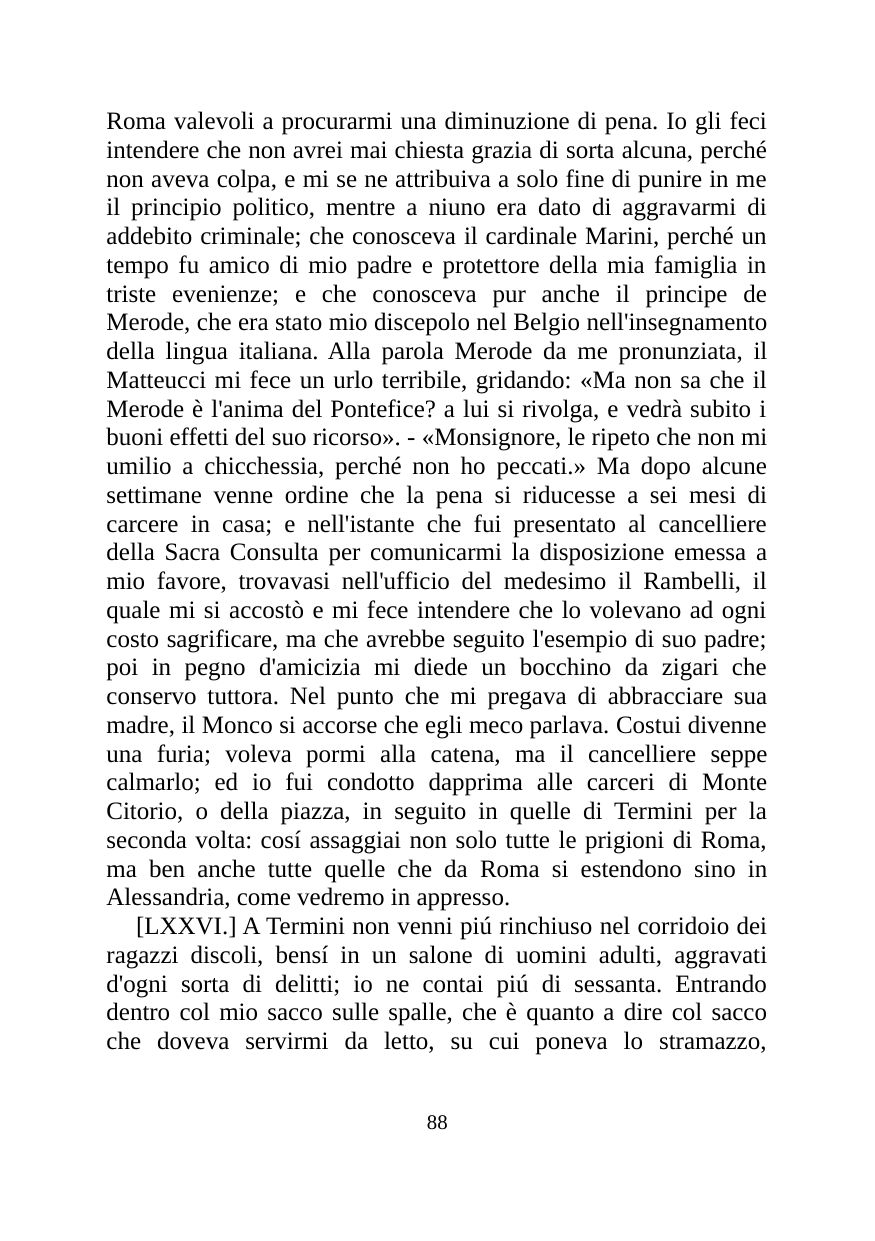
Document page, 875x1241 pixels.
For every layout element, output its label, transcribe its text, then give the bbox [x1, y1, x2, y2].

text [LXXVI.] A Termini non venni piú rinchiuso nel corridoio dei ragazzi discoli, bensí in un salone di uomini adulti, aggravati d'ogni sorta di delitti; io ne contai piú di sessanta. Entrando dentro col mio sacco sulle spalle, che è quanto a dire col sacco che doveva servirmi da letto, su cui poneva lo stramazzo, [106, 911, 768, 1055]
text Roma valevoli a procurarmi una diminuzione di pena. Io gli feci intendere che non avrei mai chiesta grazia di sorta alcuna, perché non aveva colpa, e mi se ne attribuiva a solo fine di punire in me il principio politico, mentre a niuno era dato di aggravarmi di addebito criminale; che conosceva il cardinale Marini, perché un tempo fu amico di mio padre e protettore della mia famiglia in triste evenienze; e che conosceva pur anche il principe de Merode, che era stato mio discepolo nel Belgio nell'insegnamento della lingua italiana. Alla parola Merode da me pronunziata, il Matteucci mi fece un urlo terribile, gridando: «Ma non sa che il Merode è l'anima del Pontefice? a lui si rivolga, e vedrà subito i buoni effetti del suo ricorso». - «Monsignore, le ripeto che non mi umilio a chicchessia, perché non ho peccati.» Ma dopo alcune settimane venne ordine che la pena si riducesse a sei mesi di carcere in casa; e nell'istante che fui presentato al cancelliere della Sacra Consulta per comunicarmi la disposizione emessa a mio favore, trovavasi nell'ufficio del medesimo il Rambelli, il quale mi si accostò e mi fece intendere che lo volevano ad ogni costo sagrificare, ma che avrebbe seguito l'esempio di suo padre; poi in pegno d'amicizia mi diede un bocchino da zigari che conservo tuttora. Nel punto che mi pregava di abbracciare sua madre, il Monco si accorse che egli meco parlava. Costui divenne una furia; voleva pormi alla catena, ma il cancelliere seppe calmarlo; ed io fui condotto dapprima alle carceri di Monte Citorio, o della piazza, in seguito in quelle di Termini per la seconda volta: cosí assaggiai non solo tutte le prigioni di Roma, ma ben anche tutte quelle che da Roma si estendono sino in Alessandria, come vedremo in appresso. [106, 106, 768, 911]
